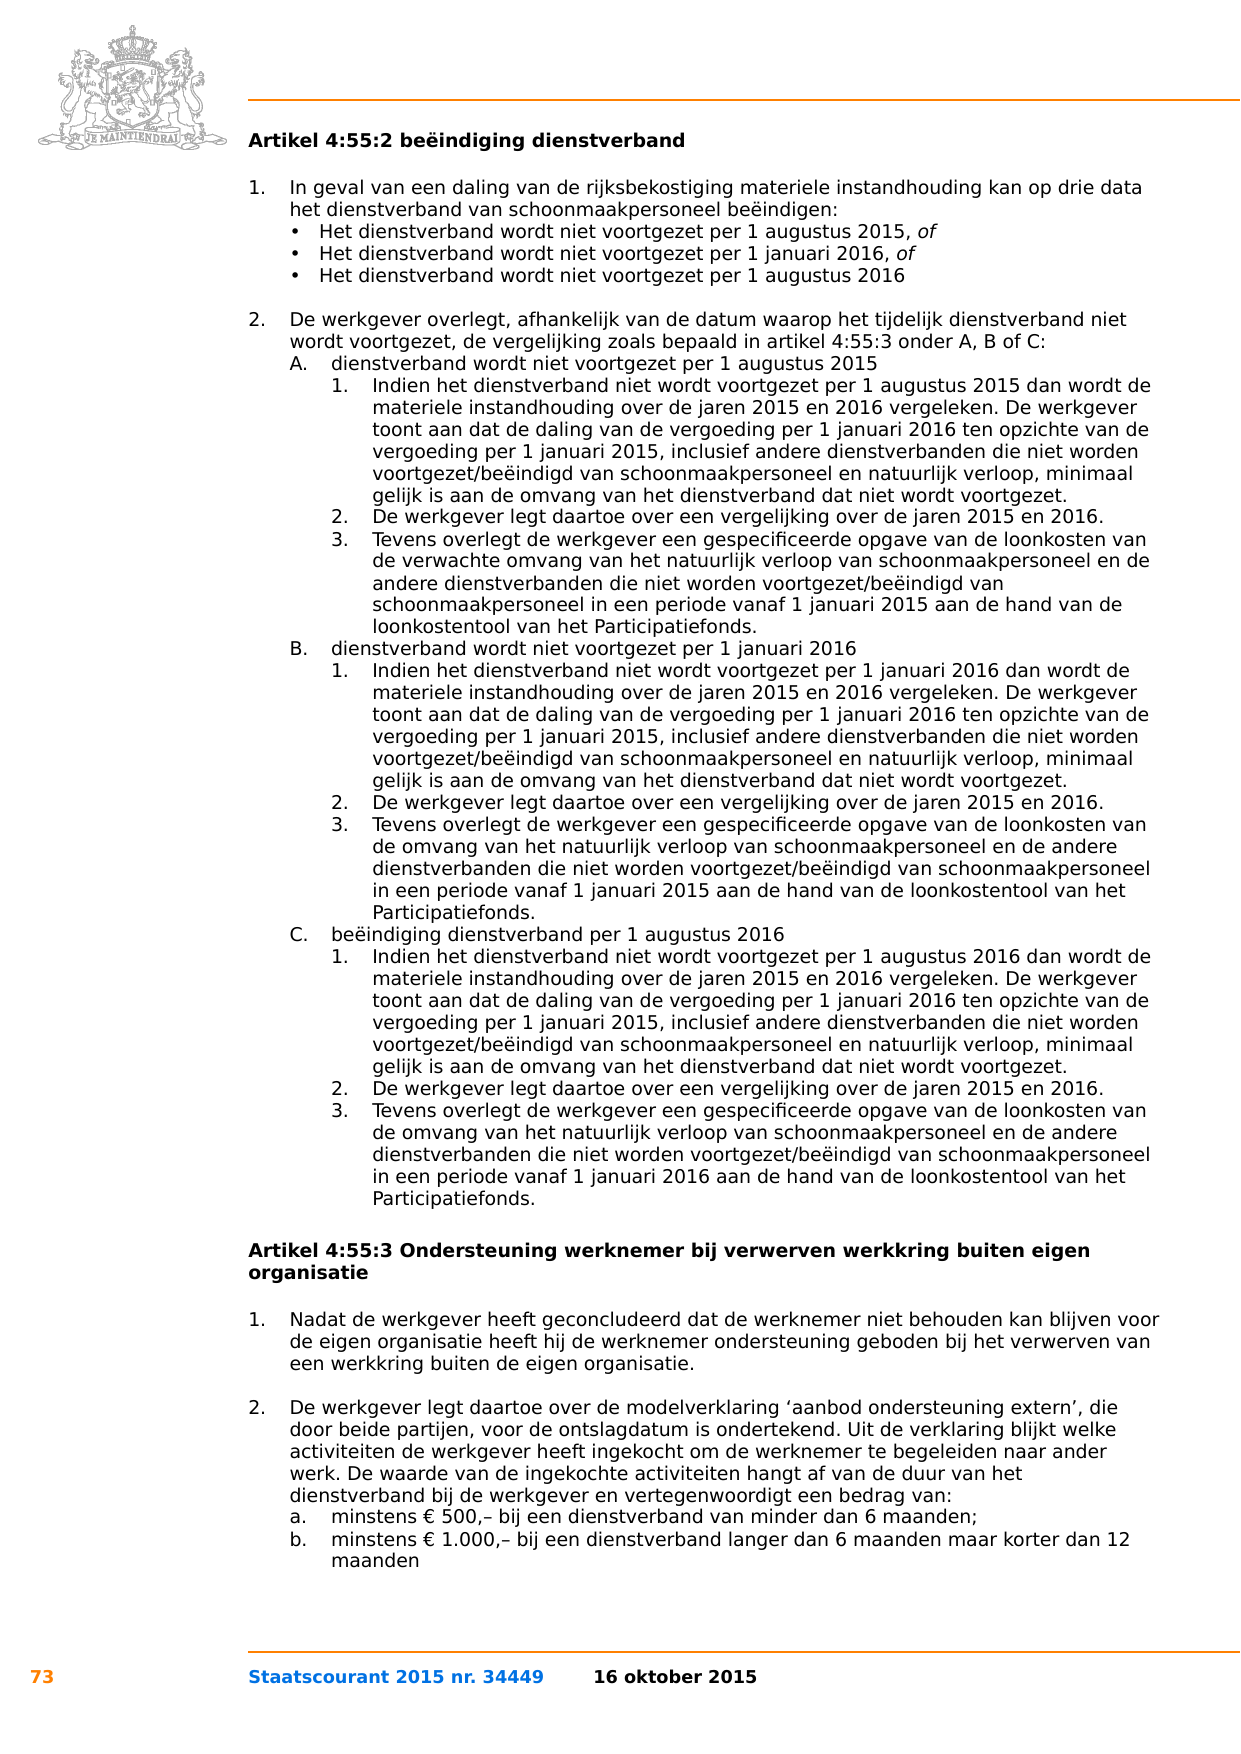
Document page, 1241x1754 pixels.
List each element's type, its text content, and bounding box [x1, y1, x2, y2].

text 1. Indien het dienstverband niet wordt voortgezet per 1 augustus 2015 dan wordt de materiele instandhouding over de jaren 2015 en 2016 vergeleken. De werkgever toont aan dat de daling van de vergoeding per 1 januari 2016 ten opzichte van de vergoeding per 1 januari 2015, inclusief andere dienstverbanden die niet worden voortgezet/beëindigd van schoonmaakpersoneel en natuurlijk verloop, minimaal gelijk is aan de omvang van het dienstverband dat niet wordt voortgezet. [331, 374, 1163, 506]
text b. minstens € 1.000,– bij een dienstverband langer dan 6 maanden maar korter dan 12 maanden [289, 1528, 1163, 1572]
text a. minstens € 500,– bij een dienstverband van minder dan 6 maanden; [289, 1506, 1163, 1528]
text 3. Tevens overlegt de werkgever een gespecificeerde opgave van de loonkosten van de omvang van het natuurlijk verloop van schoonmaakpersoneel en de andere dienstverbanden die niet worden voortgezet/beëindigd van schoonmaakpersoneel in een periode vanaf 1 januari 2015 aan de hand van de loonkostentool van het Participatiefonds. [331, 814, 1163, 924]
text 1. In geval van een daling van de rijksbekostiging materiele instandhouding kan op drie data het dienstverband van schoonmaakpersoneel beëindigen: [248, 177, 1163, 221]
picture [38, 25, 227, 150]
text 2. De werkgever legt daartoe over een vergelijking over de jaren 2015 en 2016. [331, 506, 1163, 528]
text • Het dienstverband wordt niet voortgezet per 1 augustus 2015, of [289, 221, 1163, 243]
subtitle Artikel 4:55:2 beëindiging dienstverband [248, 130, 1163, 152]
subtitle Artikel 4:55:3 Ondersteuning werknemer bij verwerven werkkring buiten eigen organisatie [248, 1240, 1163, 1284]
text • Het dienstverband wordt niet voortgezet per 1 augustus 2016 [289, 265, 1163, 287]
text 2. De werkgever legt daartoe over de modelverklaring ‘aanbod ondersteuning extern’, die door beide partijen, voor de ontslagdatum is ondertekend. Uit de verklaring blijkt welke activiteiten de werkgever heeft ingekocht om de werknemer te begeleiden naar ander werk. De waarde van de ingekochte activiteiten hangt af van de duur van het dienstverband bij de werkgever en vertegenwoordigt een bedrag van: [248, 1397, 1163, 1506]
text 1. Indien het dienstverband niet wordt voortgezet per 1 augustus 2016 dan wordt de materiele instandhouding over de jaren 2015 en 2016 vergeleken. De werkgever toont aan dat de daling van de vergoeding per 1 januari 2016 ten opzichte van de vergoeding per 1 januari 2015, inclusief andere dienstverbanden die niet worden voortgezet/beëindigd van schoonmaakpersoneel en natuurlijk verloop, minimaal gelijk is aan de omvang van het dienstverband dat niet wordt voortgezet. [331, 946, 1163, 1078]
text 1. Nadat de werkgever heeft geconcludeerd dat de werknemer niet behouden kan blijven voor de eigen organisatie heeft hij de werknemer ondersteuning geboden bij het verwerven van een werkkring buiten de eigen organisatie. [248, 1309, 1163, 1375]
text • Het dienstverband wordt niet voortgezet per 1 januari 2016, of [289, 243, 1163, 265]
text 2. De werkgever overlegt, afhankelijk van de datum waarop het tijdelijk dienstverband niet wordt voortgezet, de vergelijking zoals bepaald in artikel 4:55:3 onder A, B of C: [248, 309, 1163, 353]
text C. beëindiging dienstverband per 1 augustus 2016 [289, 924, 1163, 946]
text 1. Indien het dienstverband niet wordt voortgezet per 1 januari 2016 dan wordt de materiele instandhouding over de jaren 2015 en 2016 vergeleken. De werkgever toont aan dat de daling van de vergoeding per 1 januari 2016 ten opzichte van de vergoeding per 1 januari 2015, inclusief andere dienstverbanden die niet worden voortgezet/beëindigd van schoonmaakpersoneel en natuurlijk verloop, minimaal gelijk is aan de omvang van het dienstverband dat niet wordt voortgezet. [331, 660, 1163, 792]
text A. dienstverband wordt niet voortgezet per 1 augustus 2015 [289, 353, 1163, 374]
text B. dienstverband wordt niet voortgezet per 1 januari 2016 [289, 638, 1163, 660]
text 2. De werkgever legt daartoe over een vergelijking over de jaren 2015 en 2016. [331, 792, 1163, 814]
text 3. Tevens overlegt de werkgever een gespecificeerde opgave van de loonkosten van de omvang van het natuurlijk verloop van schoonmaakpersoneel en de andere dienstverbanden die niet worden voortgezet/beëindigd van schoonmaakpersoneel in een periode vanaf 1 januari 2016 aan de hand van de loonkostentool van het Participatiefonds. [331, 1100, 1163, 1210]
text 3. Tevens overlegt de werkgever een gespecificeerde opgave van de loonkosten van de verwachte omvang van het natuurlijk verloop van schoonmaakpersoneel en de andere dienstverbanden die niet worden voortgezet/beëindigd van schoonmaakpersoneel in een periode vanaf 1 januari 2015 aan de hand van de loonkostentool van het Participatiefonds. [331, 528, 1163, 638]
text 2. De werkgever legt daartoe over een vergelijking over de jaren 2015 en 2016. [331, 1078, 1163, 1100]
